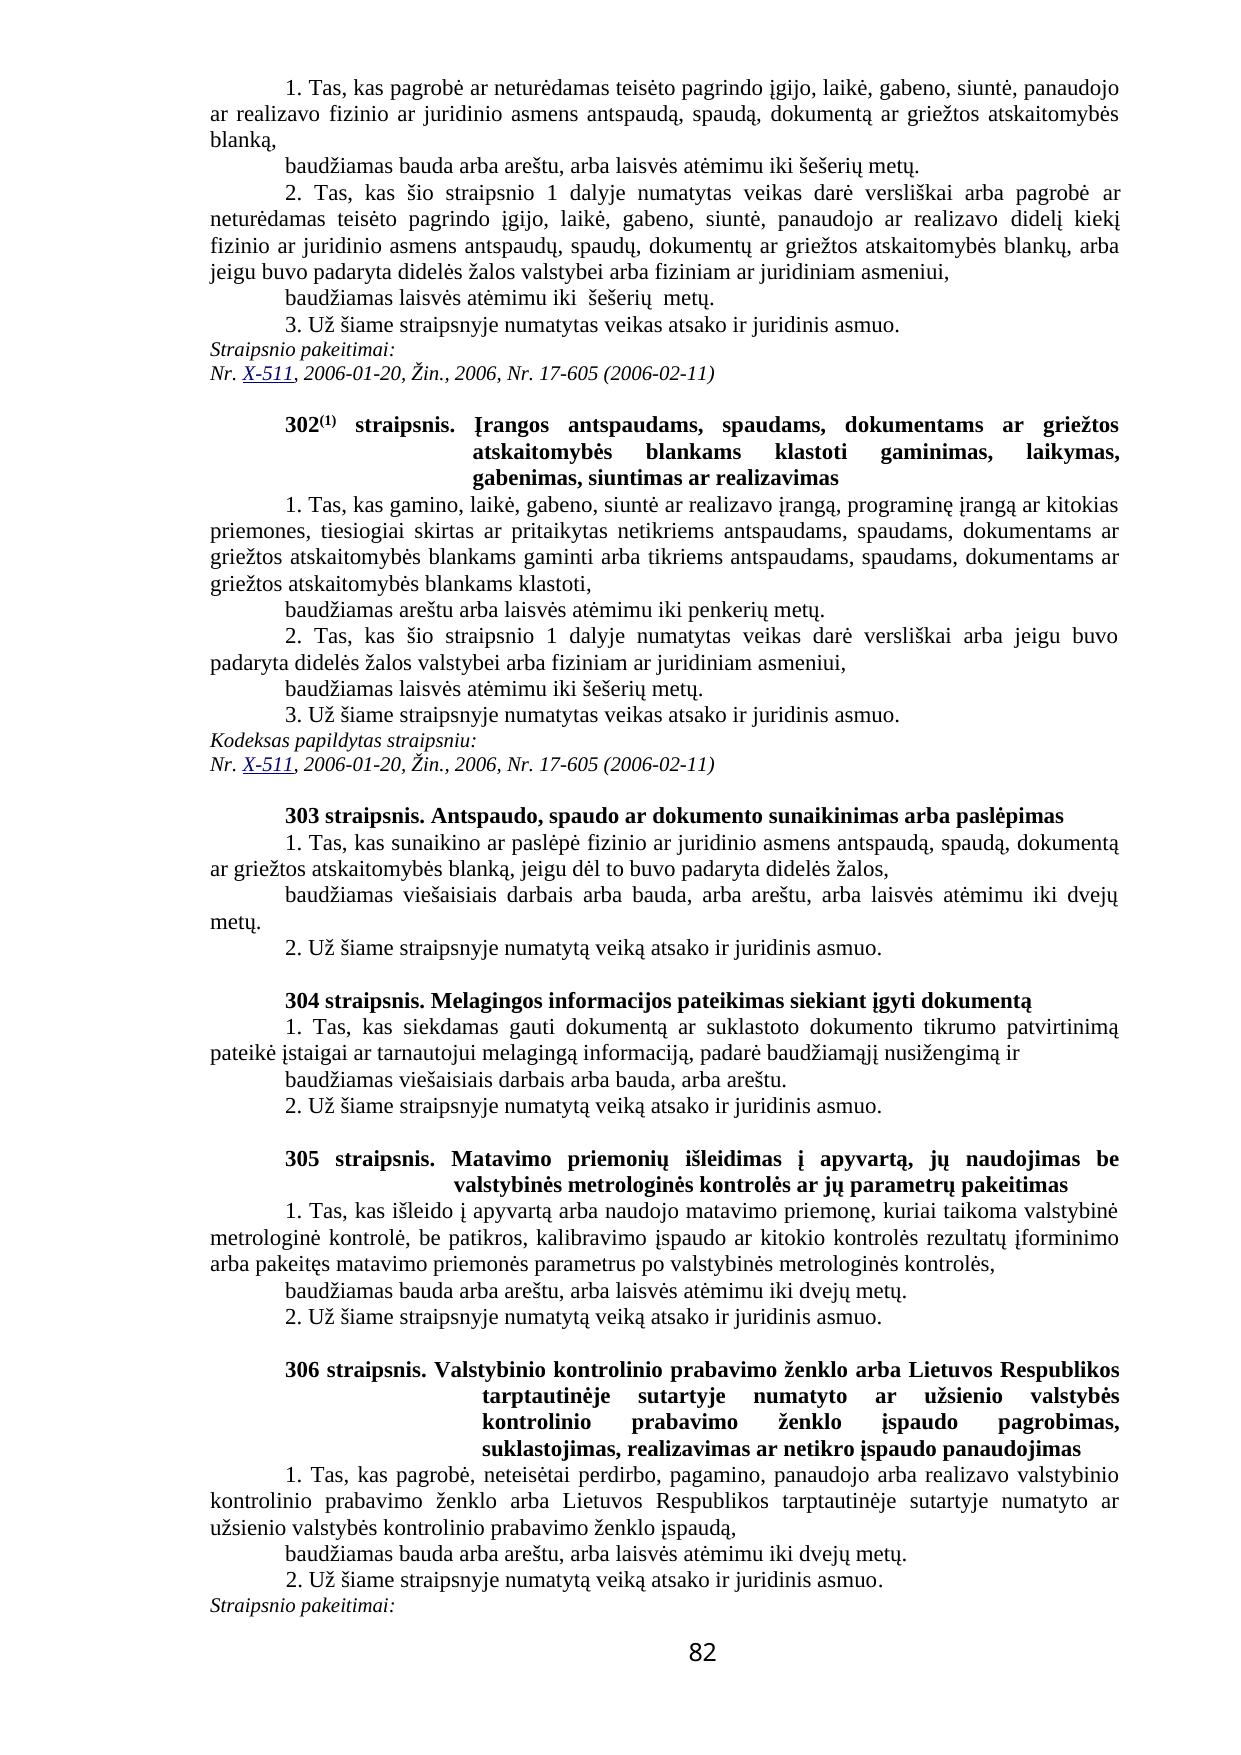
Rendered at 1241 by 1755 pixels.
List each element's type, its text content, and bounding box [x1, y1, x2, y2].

text 1. Tas, kas pagrobė ar neturėdamas teisėto pagrindo įgijo, laikė, gabeno, siuntė, panaudojo ar realizavo fizinio ar juridinio asmens antspaudą, spaudą, dokumentą ar griežtos atskaitomybės blanką, [210, 73, 1120, 153]
text 302(1) straipsnis. Įrangos antspaudams, spaudams, dokumentams ar griežtos atskaitomybės blankams klastoti gaminimas, laikymas, gabenimas, siuntimas ar realizavimas [285, 412, 1120, 491]
text 2. Už šiame straipsnyje numatytą veiką atsako ir juridinis asmuo. [210, 1303, 1120, 1329]
text baudžiamas viešaisiais darbais arba bauda, arba areštu, arba laisvės atėmimu iki dvejų metų. [210, 881, 1120, 934]
text Nr. X-511, 2006-01-20, Žin., 2006, Nr. 17-605 (2006-02-11) [210, 361, 1120, 385]
text 305 straipsnis. Matavimo priemonių išleidimas į apyvartą, jų naudojimas be valstybinės metrologinės kontrolės ar jų parametrų pakeitimas [285, 1145, 1120, 1198]
text baudžiamas laisvės atėmimu iki šešerių metų. [210, 284, 1120, 311]
text 2. Už šiame straipsnyje numatytą veiką atsako ir juridinis asmuo. [210, 934, 1120, 960]
text 1. Tas, kas sunaikino ar paslėpė fizinio ar juridinio asmens antspaudą, spaudą, dokumentą ar griežtos atskaitomybės blanką, jeigu dėl to buvo padaryta didelės žalos, [210, 829, 1120, 881]
text 2. Tas, kas šio straipsnio 1 dalyje numatytas veikas darė versliškai arba pagrobė ar neturėdamas teisėto pagrindo įgijo, laikė, gabeno, siuntė, panaudojo ar realizavo didelį kiekį fizinio ar juridinio asmens antspaudų, spaudų, dokumentų ar griežtos atskaitomybės blankų, arba jeigu buvo padaryta didelės žalos valstybei arba fiziniam ar juridiniam asmeniui, [210, 179, 1120, 284]
text Nr. X-511, 2006-01-20, Žin., 2006, Nr. 17-605 (2006-02-11) [210, 752, 1120, 776]
text 2. Už šiame straipsnyje numatytą veiką atsako ir juridinis asmuo. [210, 1092, 1120, 1118]
text 2. Tas, kas šio straipsnio 1 dalyje numatytas veikas darė versliškai arba jeigu buvo padaryta didelės žalos valstybei arba fiziniam ar juridiniam asmeniui, [210, 622, 1120, 675]
subtitle 1. Tas, kas pagrobė, neteisėtai perdirbo, pagamino, panaudojo arba realizavo valstybinio kontrolinio prabavimo ženklo arba Lietuvos Respublikos tarptautinėje sutartyje numatyto ar užsienio valstybės kontrolinio prabavimo ženklo įspaudą, [210, 1461, 1120, 1540]
text baudžiamas viešaisiais darbais arba bauda, arba areštu. [210, 1066, 1120, 1092]
text baudžiamas laisvės atėmimu iki šešerių metų. [210, 675, 1120, 701]
text 303 straipsnis. Antspaudo, spaudo ar dokumento sunaikinimas arba paslėpimas [285, 802, 1120, 829]
text 3. Už šiame straipsnyje numatytas veikas atsako ir juridinis asmuo. [210, 701, 1120, 728]
text baudžiamas areštu arba laisvės atėmimu iki penkerių metų. [210, 596, 1120, 622]
text baudžiamas bauda arba areštu, arba laisvės atėmimu iki šešerių metų. [210, 153, 1120, 179]
text Kodeksas papildytas straipsniu: [210, 728, 1120, 752]
text 1. Tas, kas išleido į apyvartą arba naudojo matavimo priemonę, kuriai taikoma valstybinė metrologinė kontrolė, be patikros, kalibravimo įspaudo ar kitokio kontrolės rezultatų įforminimo arba pakeitęs matavimo priemonės parametrus po valstybinės metrologinės kontrolės, [210, 1198, 1120, 1277]
text 3. Už šiame straipsnyje numatytas veikas atsako ir juridinis asmuo. [210, 311, 1120, 337]
text Straipsnio pakeitimai: [210, 1593, 1120, 1617]
text 2. Už šiame straipsnyje numatytą veiką atsako ir juridinis asmuo. [210, 1567, 1106, 1593]
text baudžiamas bauda arba areštu, arba laisvės atėmimu iki dvejų metų. [210, 1277, 1120, 1303]
text baudžiamas bauda arba areštu, arba laisvės atėmimu iki dvejų metų. [210, 1540, 1120, 1567]
text 304 straipsnis. Melagingos informacijos pateikimas siekiant įgyti dokumentą [285, 987, 1120, 1013]
text 1. Tas, kas siekdamas gauti dokumentą ar suklastoto dokumento tikrumo patvirtinimą pateikė įstaigai ar tarnautojui melagingą informaciją, padarė baudžiamąjį nusižengimą ir [210, 1013, 1120, 1066]
text Straipsnio pakeitimai: [210, 337, 1120, 361]
text 1. Tas, kas gamino, laikė, gabeno, siuntė ar realizavo įrangą, programinę įrangą ar kitokias priemones, tiesiogiai skirtas ar pritaikytas netikriems antspaudams, spaudams, dokumentams ar griežtos atskaitomybės blankams gaminti arba tikriems antspaudams, spaudams, dokumentams ar griežtos atskaitomybės blankams klastoti, [210, 491, 1120, 596]
text 306 straipsnis. Valstybinio kontrolinio prabavimo ženklo arba Lietuvos Respublikos tarptautinėje sutartyje numatyto ar užsienio valstybės kontrolinio prabavimo ženklo įspaudo pagrobimas, suklastojimas, realizavimas ar netikro įspaudo panaudojimas [285, 1356, 1120, 1461]
